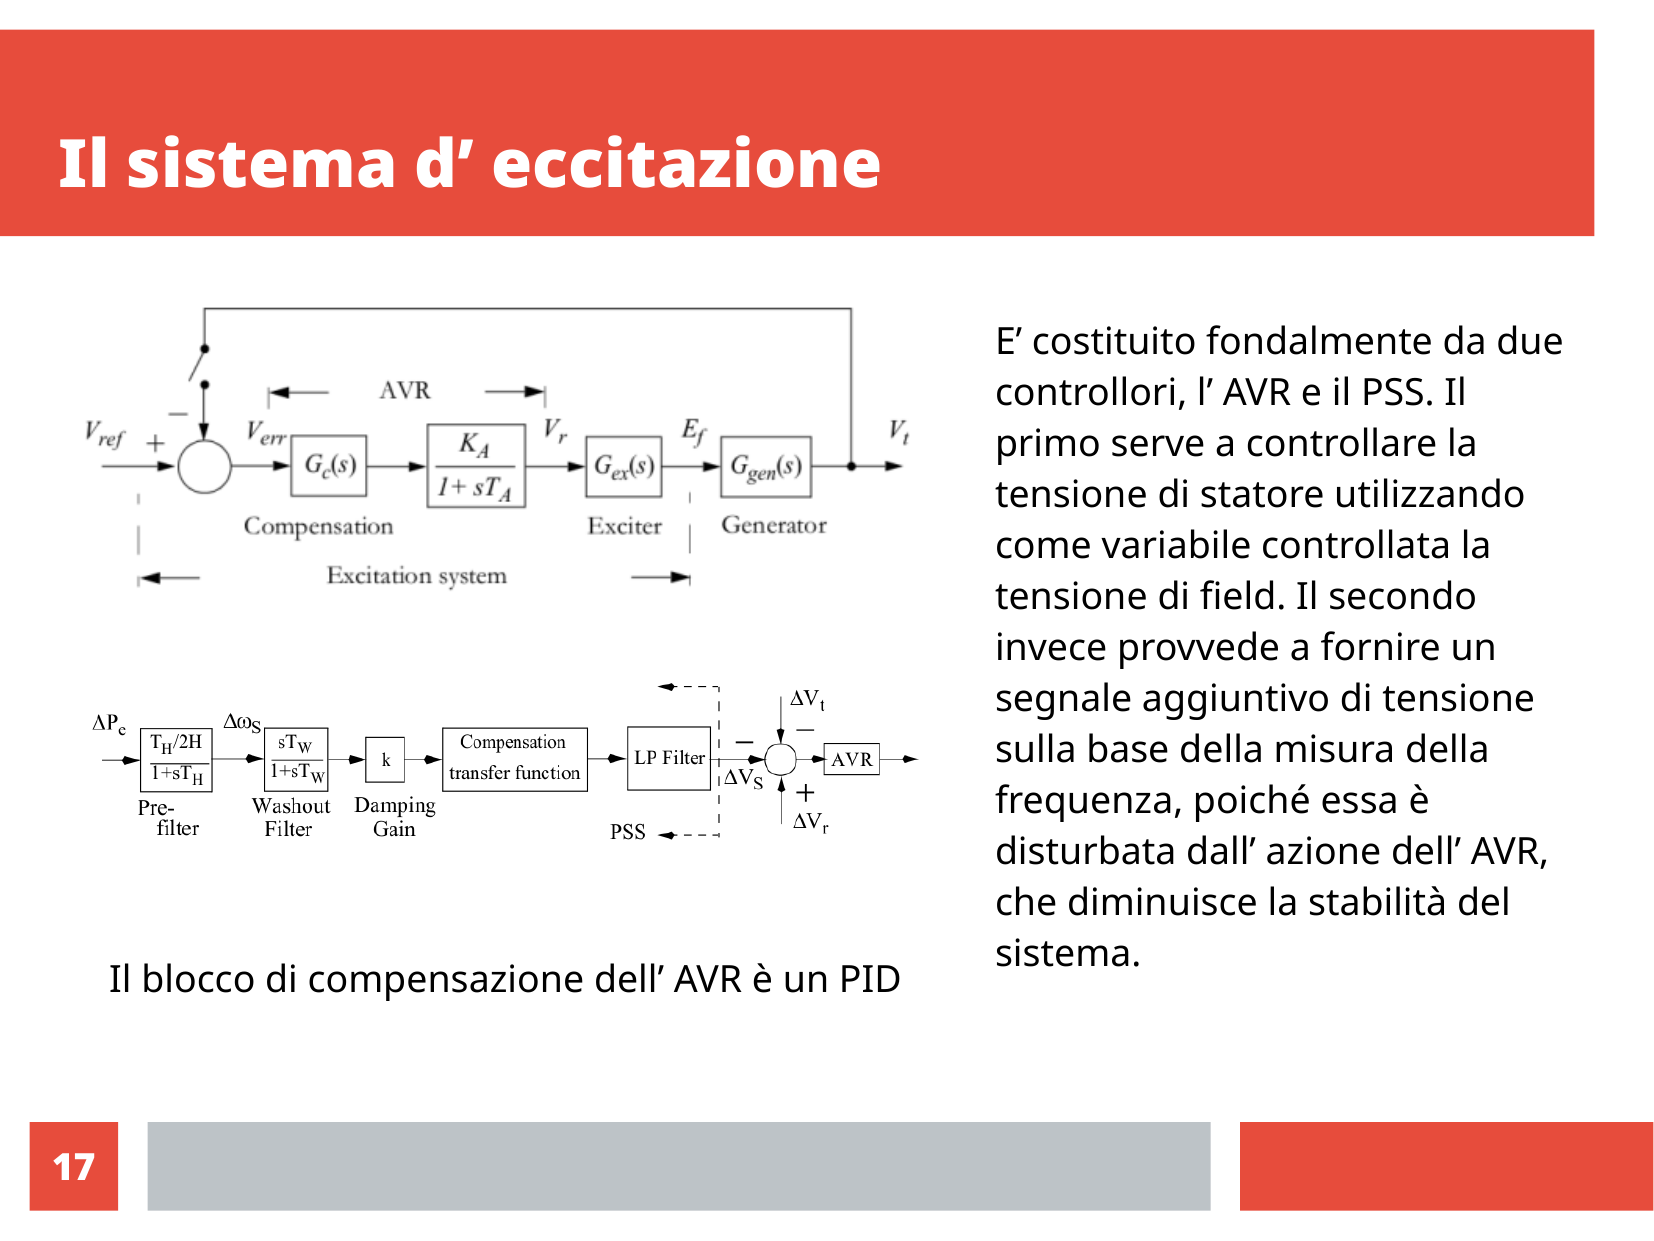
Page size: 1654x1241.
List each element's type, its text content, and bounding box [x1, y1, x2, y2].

picture [59, 283, 935, 600]
text_box Il blocco di compensazione dell’ AVR è un PID [94, 944, 934, 1047]
title Il sistema d’ eccitazione [59, 59, 1595, 207]
text_box E’ costituito fondalmente da due controllori, l’ AVR e il PSS. Il primo serve a controllare la tensione di statore utilizzando come variabile controllata la tensione di field. Il secondo invece provvede a fornire un segnale aggiuntivo di tensione sulla base della misura della frequenza, poiché essa è disturbata dall’ azione dell’ AVR, che diminuisce la stabilità del sistema. [980, 307, 1583, 932]
picture [70, 670, 949, 863]
